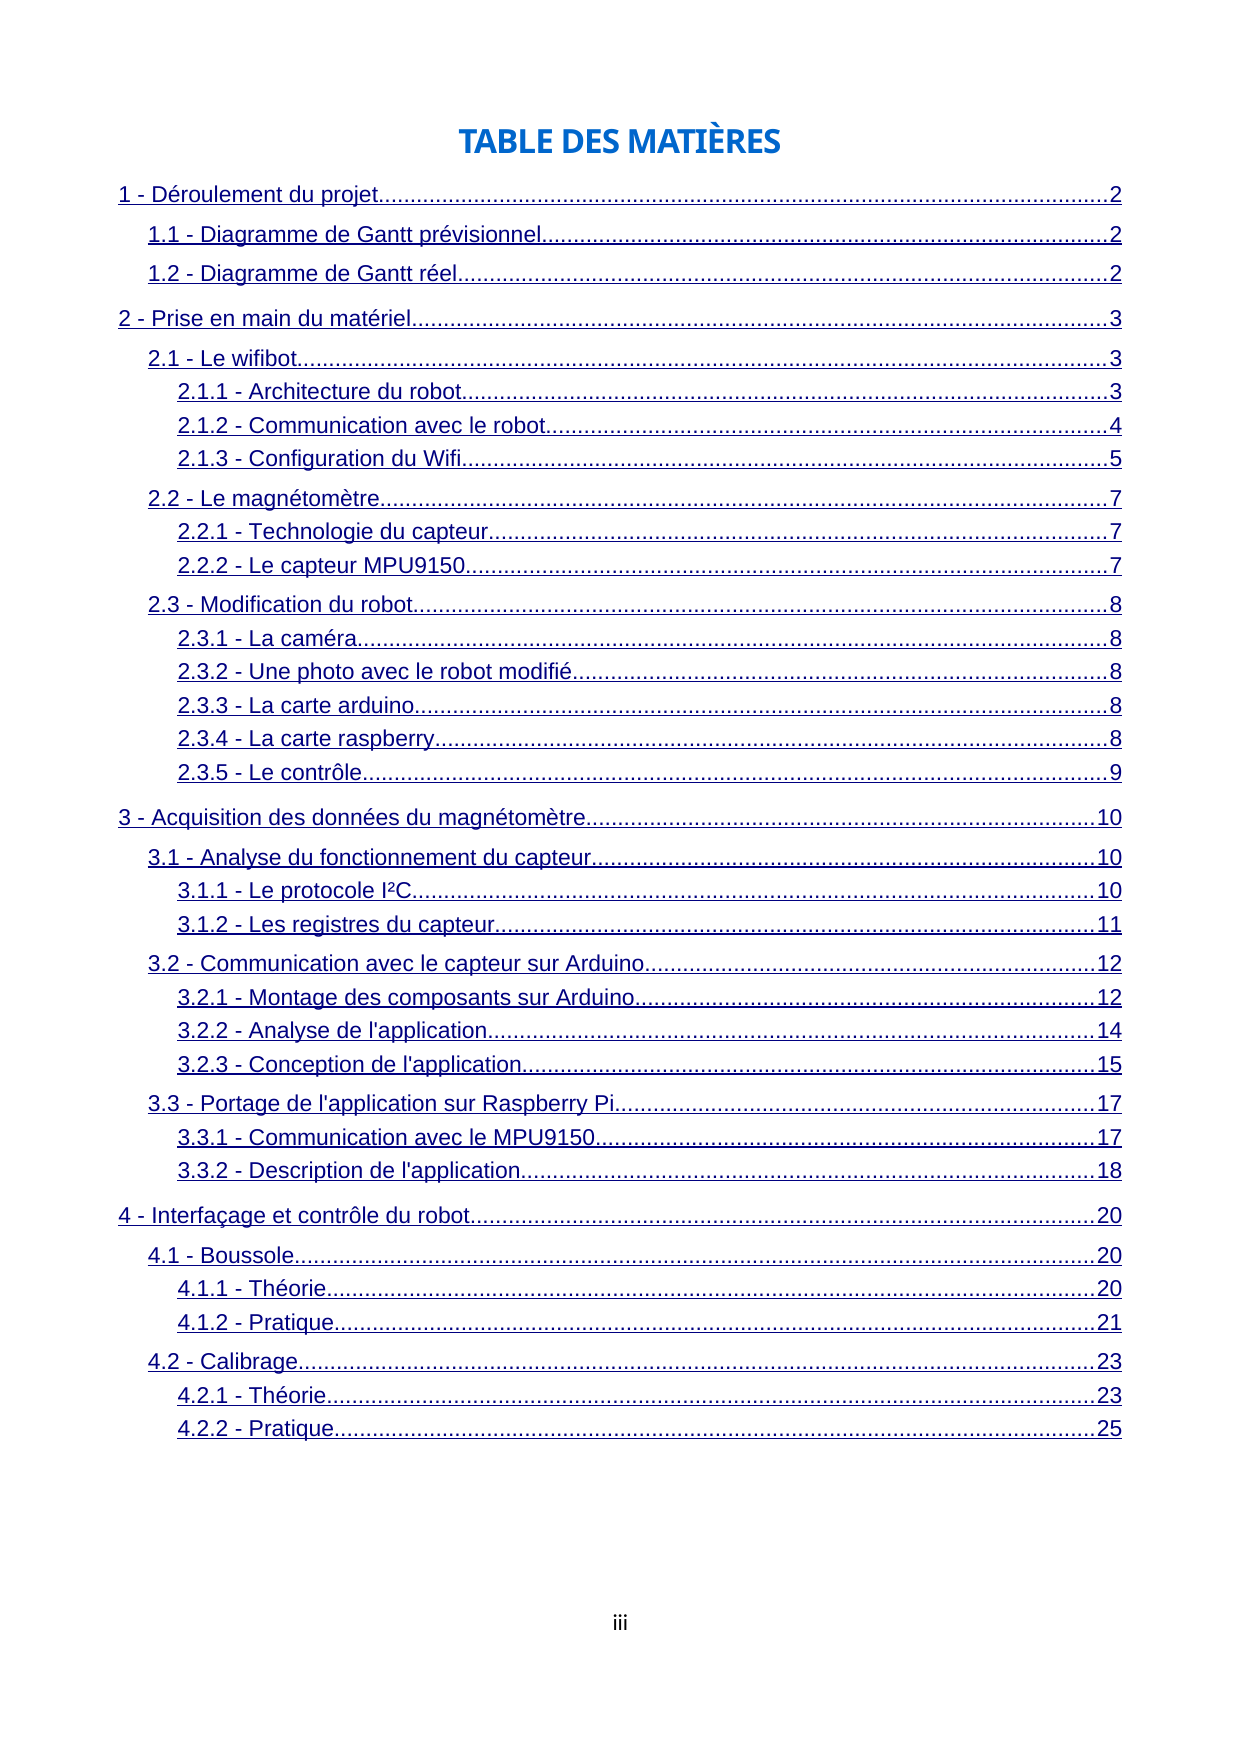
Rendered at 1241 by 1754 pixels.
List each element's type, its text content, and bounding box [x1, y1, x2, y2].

subtitle 3.2 - Communication avec le capteur sur Arduino 12 [118, 950, 1122, 976]
subtitle 1 - Déroulement du projet 2 [118, 181, 1122, 204]
text 3.1.1 - Le protocole I²C 10 [118, 877, 1122, 903]
subtitle 4 - Interfaçage et contrôle du robot 20 [118, 1202, 1122, 1225]
text 3.2.1 - Montage des composants sur Arduino 12 [118, 983, 1122, 1010]
text 2.2.2 - Le capteur MPU9150 7 [118, 552, 1122, 578]
subtitle 2.3 - Modification du robot 8 [118, 591, 1122, 617]
text 3.2.3 - Conception de l'application 15 [118, 1051, 1122, 1077]
text 4.2.2 - Pratique 25 [118, 1415, 1122, 1442]
subtitle 2.1 - Le wifibot 3 [118, 345, 1122, 371]
text 2.3.5 - Le contrôle 9 [118, 759, 1122, 785]
subtitle Table des matières [118, 118, 1122, 163]
subtitle 3 - Acquisition des données du magnétomètre 10 [118, 804, 1122, 827]
subtitle 4.2 - Calibrage 23 [118, 1348, 1122, 1374]
text 2.1.1 - Architecture du robot 3 [118, 378, 1122, 404]
subtitle 4.1 - Boussole 20 [118, 1242, 1122, 1268]
subtitle 3.1 - Analyse du fonctionnement du capteur 10 [118, 843, 1122, 870]
text 2.1.3 - Configuration du Wifi 5 [118, 445, 1122, 472]
text 2.1.2 - Communication avec le robot 4 [118, 412, 1122, 438]
subtitle 2.2 - Le magnétomètre 7 [118, 485, 1122, 511]
text 3.3.1 - Communication avec le MPU9150 17 [118, 1123, 1122, 1150]
subtitle 1.1 - Diagramme de Gantt prévisionnel 2 [118, 221, 1122, 247]
text 2.3.3 - La carte arduino 8 [118, 692, 1122, 718]
text 4.1.1 - Théorie 20 [118, 1275, 1122, 1302]
text 3.3.2 - Description de l'application 18 [118, 1157, 1122, 1183]
text 4.2.1 - Théorie 23 [118, 1382, 1122, 1408]
text 2.3.4 - La carte raspberry 8 [118, 725, 1122, 752]
text 3.2.2 - Analyse de l'application 14 [118, 1017, 1122, 1043]
text 2.3.1 - La caméra 8 [118, 625, 1122, 651]
text 2.3.2 - Une photo avec le robot modifié 8 [118, 658, 1122, 684]
text 2.2.1 - Technologie du capteur 7 [118, 518, 1122, 544]
text 4.1.2 - Pratique 21 [118, 1309, 1122, 1335]
subtitle 3.3 - Portage de l'application sur Raspberry Pi 17 [118, 1090, 1122, 1116]
text 3.1.2 - Les registres du capteur 11 [118, 911, 1122, 937]
subtitle 1.2 - Diagramme de Gantt réel 2 [118, 260, 1122, 286]
subtitle 2 - Prise en main du matériel 3 [118, 305, 1122, 328]
